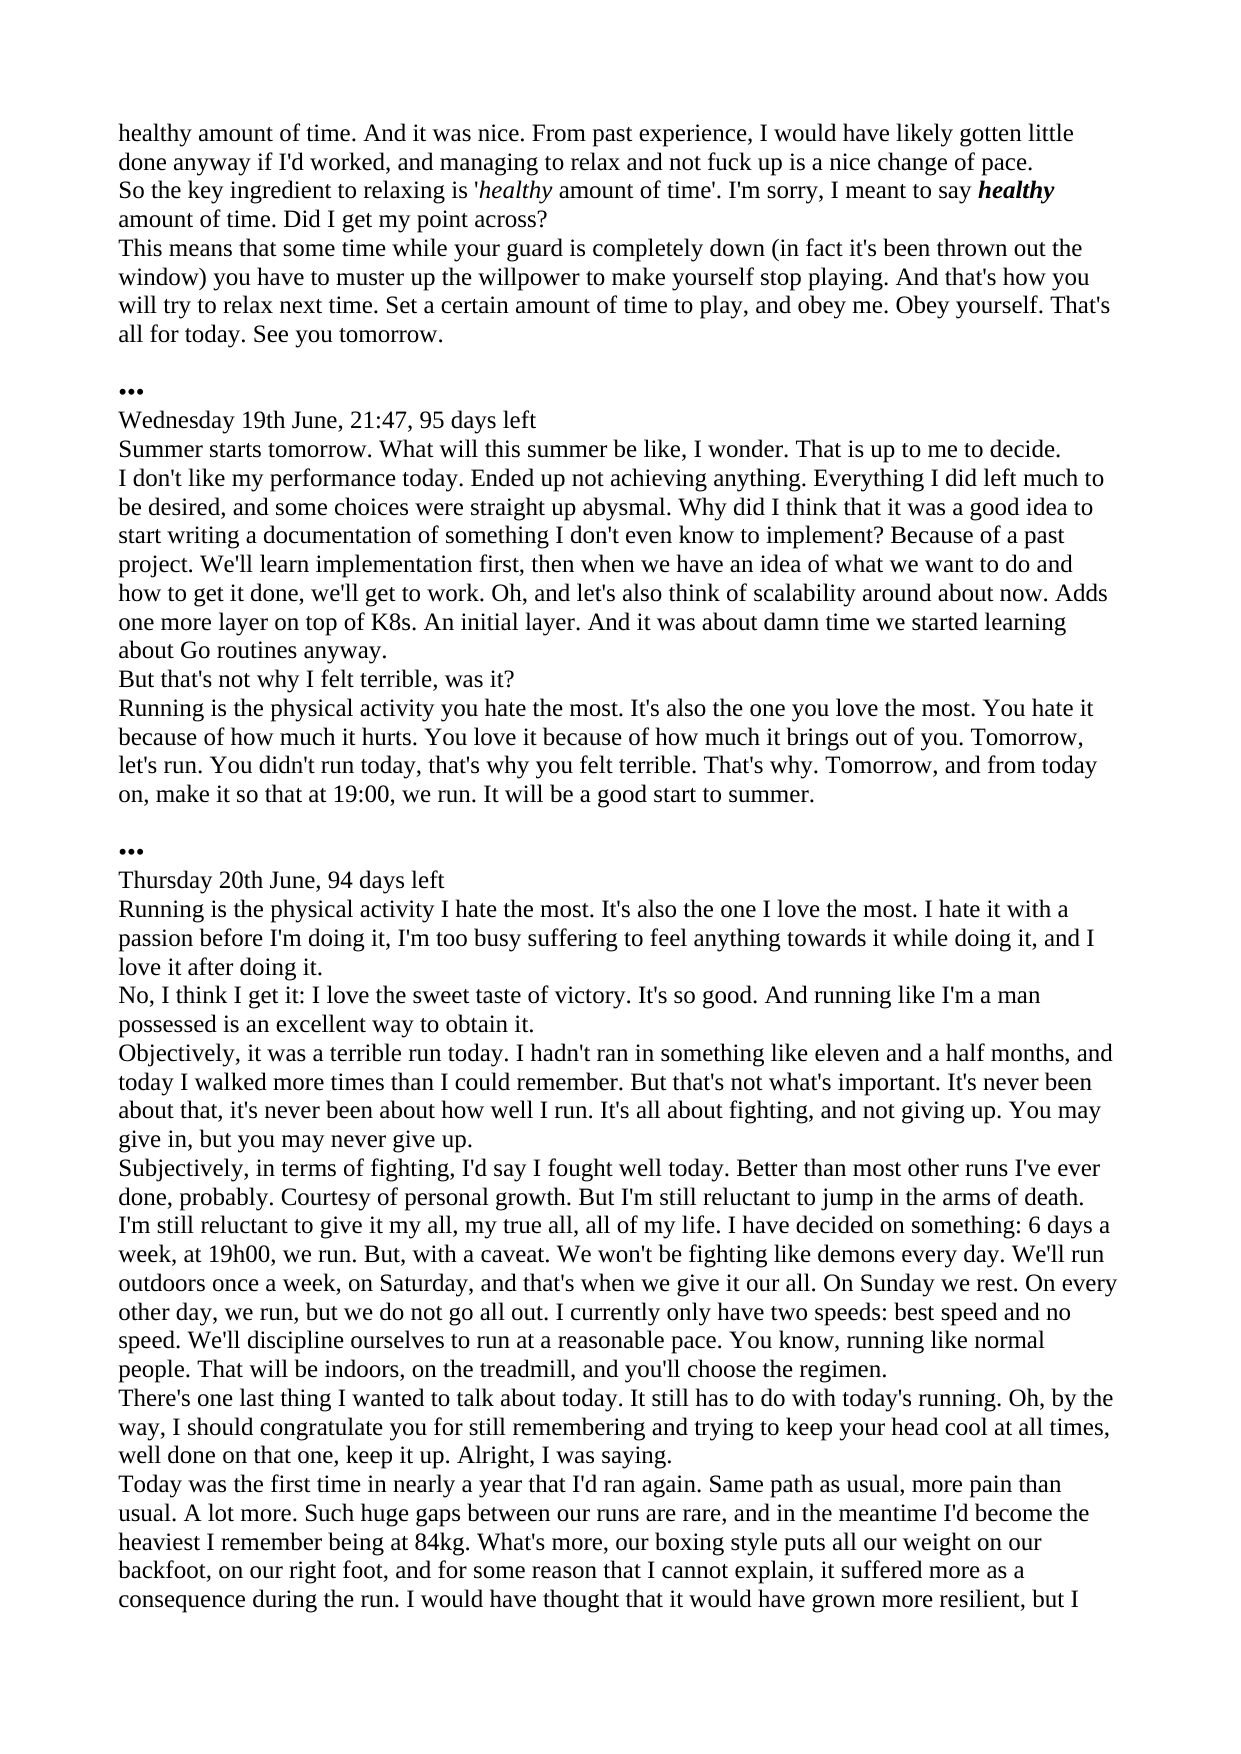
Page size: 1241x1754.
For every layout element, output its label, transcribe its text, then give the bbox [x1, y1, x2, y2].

text ••• [118, 837, 1122, 866]
text I don't like my performance today. Ended up not achieving anything. Everything I did left much to be desired, and some choices were straight up abysmal. Why did I think that it was a good idea to start writing a documentation of something I don't even know to implement? Because of a past project. We'll learn implementation first, then when we have an idea of what we want to do and how to get it done, we'll get to work. Oh, and let's also think of scalability around about now. Adds one more layer on top of K8s. An initial layer. And it was about damn time we started learning about Go routines anyway. [118, 463, 1122, 664]
text Thursday 20th June, 94 days left [118, 866, 1122, 894]
text Summer starts tomorrow. What will this summer be like, I wonder. That is up to me to decide. [118, 434, 1122, 463]
text No, I think I get it: I love the sweet taste of victory. It's so good. And running like I'm a man possessed is an excellent way to obtain it. [118, 981, 1122, 1038]
text Today was the first time in nearly a year that I'd ran again. Same path as usual, more pain than usual. A lot more. Such huge gaps between our runs are rare, and in the meantime I'd become the heaviest I remember being at 84kg. What's more, our boxing style puts all our weight on our backfoot, on our right foot, and for some reason that I cannot explain, it suffered more as a consequence during the run. I would have thought that it would have grown more resilient, but I [118, 1469, 1122, 1613]
text ••• [118, 377, 1122, 406]
text There's one last thing I wanted to talk about today. It still has to do with today's running. Oh, by the way, I should congratulate you for still remembering and trying to keep your head cool at all times, well done on that one, keep it up. Alright, I was saying. [118, 1383, 1122, 1469]
text healthy amount of time. And it was nice. From past experience, I would have likely gotten little done anyway if I'd worked, and managing to relax and not fuck up is a nice change of pace. [118, 118, 1122, 176]
text Subjectively, in terms of fighting, I'd say I fought well today. Better than most other runs I've ever done, probably. Courtesy of personal growth. But I'm still reluctant to jump in the arms of death. I'm still reluctant to give it my all, my true all, all of my life. I have decided on something: 6 days a week, at 19h00, we run. But, with a caveat. We won't be fighting like demons every day. We'll run outdoors once a week, on Saturday, and that's when we give it our all. On Sunday we rest. On every other day, we run, but we do not go all out. I currently only have two speeds: best speed and no speed. We'll discipline ourselves to run at a reasonable pace. You know, running like normal people. That will be indoors, on the treadmill, and you'll choose the regimen. [118, 1153, 1122, 1383]
text But that's not why I felt terrible, was it? [118, 664, 1122, 693]
text Objectively, it was a terrible run today. I hadn't ran in something like eleven and a half months, and today I walked more times than I could remember. But that's not what's important. It's never been about that, it's never been about how well I run. It's all about fighting, and not giving up. You may give in, but you may never give up. [118, 1038, 1122, 1153]
text Running is the physical activity you hate the most. It's also the one you love the most. You hate it because of how much it hurts. You love it because of how much it brings out of you. Tomorrow, let's run. You didn't run today, that's why you felt terrible. That's why. Tomorrow, and from today on, make it so that at 19:00, we run. It will be a good start to summer. [118, 693, 1122, 808]
text This means that some time while your guard is completely down (in fact it's been thrown out the window) you have to muster up the willpower to make yourself stop playing. And that's how you will try to relax next time. Set a certain amount of time to play, and obey me. Obey yourself. That's all for today. See you tomorrow. [118, 233, 1122, 348]
text Wednesday 19th June, 21:47, 95 days left [118, 406, 1122, 434]
text So the key ingredient to relaxing is 'healthy amount of time'. I'm sorry, I meant to say healthy amount of time. Did I get my point across? [118, 176, 1122, 233]
text Running is the physical activity I hate the most. It's also the one I love the most. I hate it with a passion before I'm doing it, I'm too busy suffering to feel anything towards it while doing it, and I love it after doing it. [118, 894, 1122, 981]
